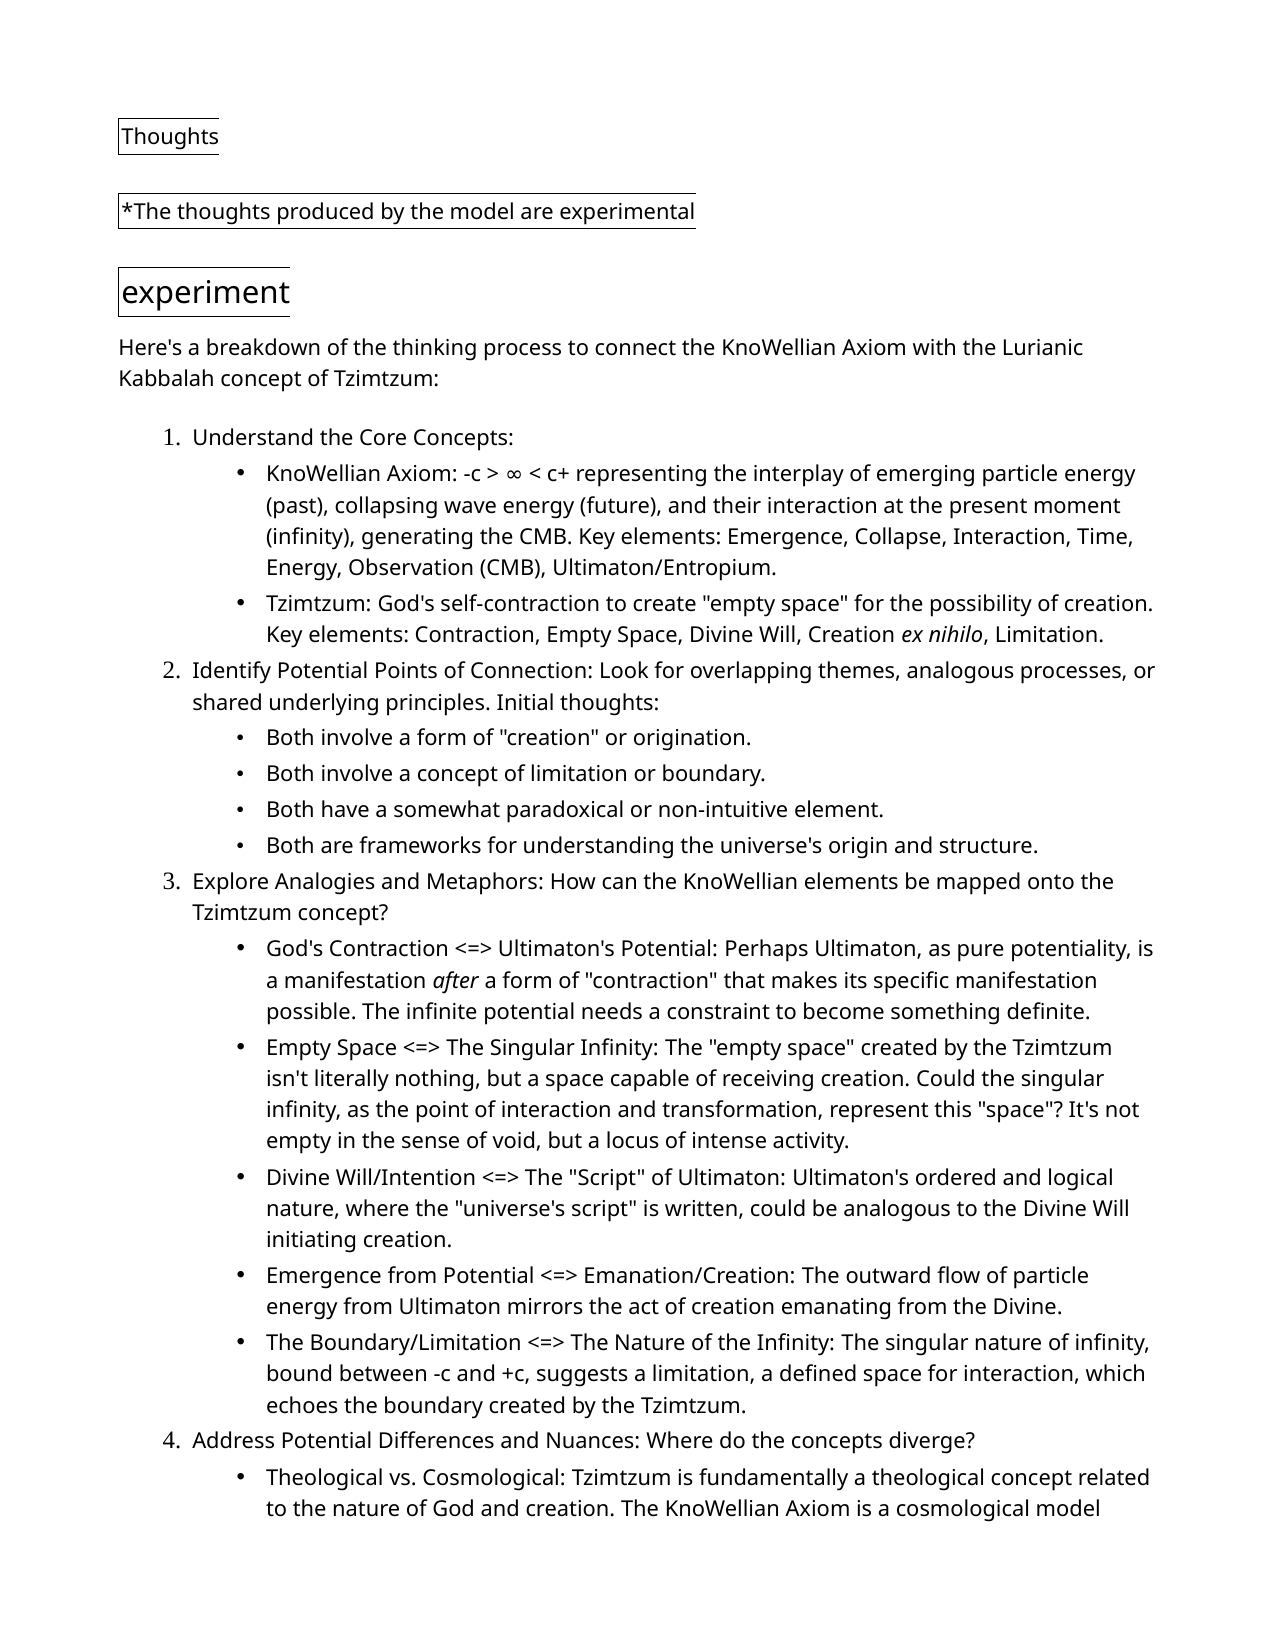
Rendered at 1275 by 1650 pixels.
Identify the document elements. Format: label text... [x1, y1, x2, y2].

list Divine Will/Intention <=> The "Script" of Ultimaton: Ultimaton's ordered and logical nature, where the "universe's script" is written, could be analogous to the Divine Will initiating creation. [236, 1160, 1157, 1254]
list Empty Space <=> The Singular Infinity: The "empty space" created by the Tzimtzum isn't literally nothing, but a space capable of receiving creation. Could the singular infinity, as the point of interaction and transformation, represent this "space"? It's not empty in the sense of void, but a locus of intense activity. [236, 1030, 1157, 1155]
text Here's a breakdown of the thinking process to connect the KnoWellian Axiom with the Lurianic Kabbalah concept of Tzimtzum: [118, 330, 1157, 393]
list Theological vs. Cosmological: Tzimtzum is fundamentally a theological concept related to the nature of God and creation. The KnoWellian Axiom is a cosmological model [236, 1460, 1157, 1522]
text experiment [119, 267, 1132, 316]
list Both involve a form of "creation" or origination. [236, 721, 1157, 752]
text *The thoughts produced by the model are experimental [119, 193, 1157, 228]
list God's Contraction <=> Ultimaton's Potential: Perhaps Ultimaton, as pure potentiality, is a manifestation after a form of "contraction" that makes its specific manifestation possible. The infinite potential needs a constraint to become something definite. [236, 932, 1157, 1026]
list Tzimtzum: God's self-contraction to create "empty space" for the possibility of creation. Key elements: Contraction, Empty Space, Divine Will, Creation ex nihilo, Limitation. [236, 587, 1157, 649]
list Both involve a concept of limitation or boundary. [236, 757, 1157, 788]
text Thoughts [119, 118, 1157, 154]
list Emergence from Potential <=> Emanation/Creation: The outward flow of particle energy from Ultimaton mirrors the act of creation emanating from the Divine. [236, 1258, 1157, 1321]
list Explore Analogies and Metaphors: How can the KnoWellian elements be mapped onto the Tzimtzum concept? [162, 865, 1157, 927]
list Both are frameworks for understanding the universe's origin and structure. [236, 829, 1157, 860]
list Understand the Core Concepts: [162, 421, 1157, 452]
list Identify Potential Points of Connection: Look for overlapping themes, analogous processes, or shared underlying principles. Initial thoughts: [162, 654, 1157, 716]
list KnoWellian Axiom: -c > ∞ < c+ representing the interplay of emerging particle energy (past), collapsing wave energy (future), and their interaction at the present moment (infinity), generating the CMB. Key elements: Emergence, Collapse, Interaction, Time, Energy, Observation (CMB), Ultimaton/Entropium. [236, 457, 1157, 582]
list The Boundary/Limitation <=> The Nature of the Infinity: The singular nature of infinity, bound between -c and +c, suggests a limitation, a defined space for interaction, which echoes the boundary created by the Tzimtzum. [236, 1326, 1157, 1419]
list Address Potential Differences and Nuances: Where do the concepts diverge? [162, 1424, 1157, 1455]
list Both have a somewhat paradoxical or non-intuitive element. [236, 793, 1157, 824]
